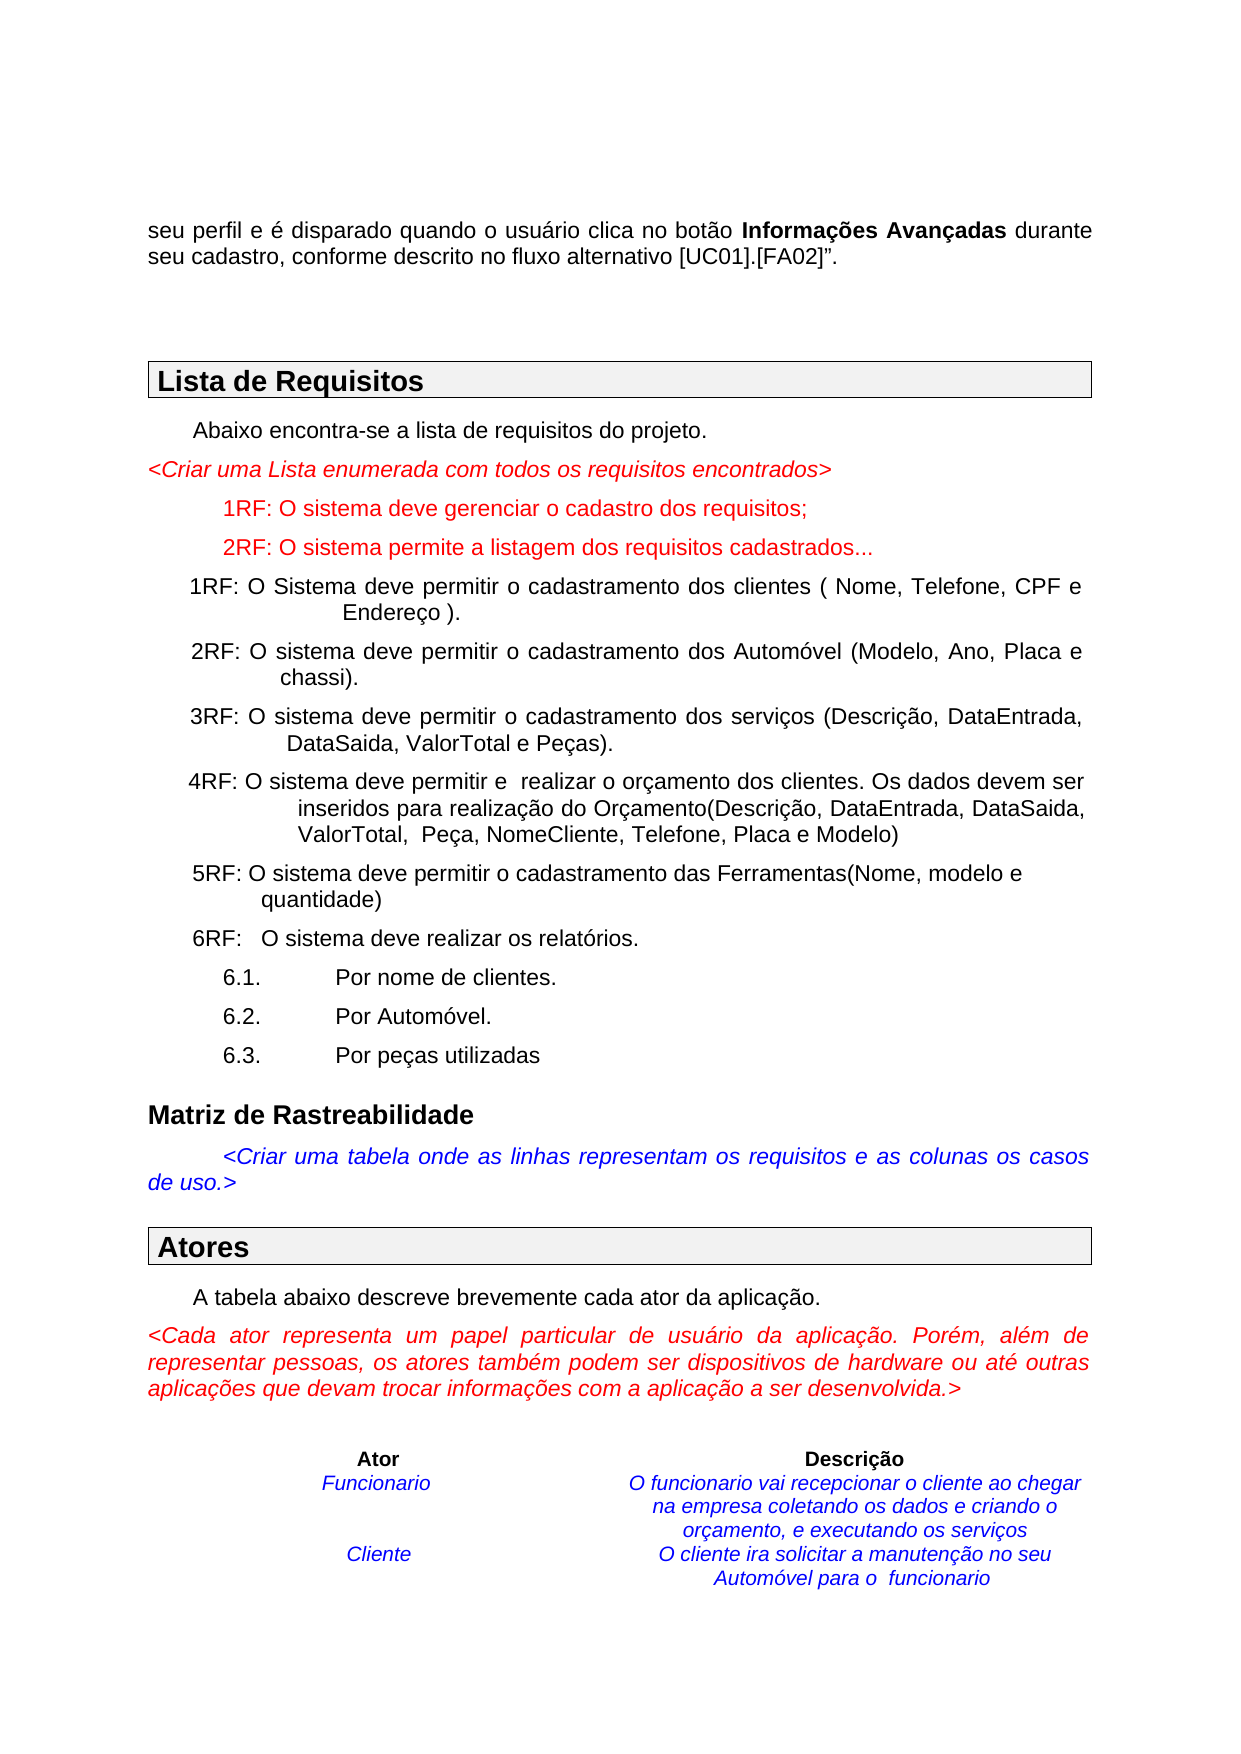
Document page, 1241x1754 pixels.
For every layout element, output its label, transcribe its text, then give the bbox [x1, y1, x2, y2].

text 2RF: O sistema deve permitir o cadastramento dos Automóvel (Modelo, Ano, Placa e chassi). [148, 638, 1092, 691]
list Por Automóvel. [223, 1003, 1092, 1029]
table_cell Cliente [140, 1542, 616, 1590]
text 3RF: O sistema deve permitir o cadastramento dos serviços (Descrição, DataEntrada, DataSaida, ValorTotal e Peças). [148, 703, 1092, 756]
subtitle Atores [149, 1228, 1091, 1264]
text seu perfil e é disparado quando o usuário clica no botão Informações Avançadas durante seu cadastro, conforme descrito no fluxo alternativo [UC01].[FA02]”. [148, 217, 1092, 269]
text <Criar uma Lista enumerada com todos os requisitos encontrados> [148, 456, 1092, 482]
text A tabela abaixo descreve brevemente cada ator da aplicação. [148, 1283, 1092, 1310]
table_header Descrição [616, 1446, 1092, 1470]
text <Cada ator representa um papel particular de usuário da aplicação. Porém, além de representar pessoas, os atores também podem ser dispositivos de hardware ou até outras aplicações que devam trocar informações com a aplicação a ser desenvolvida.> [148, 1322, 1092, 1401]
subtitle Lista de Requisitos [149, 362, 1091, 397]
subtitle Matriz de Rastreabilidade [148, 1099, 1092, 1131]
text <Criar uma tabela onde as linhas representam os requisitos e as colunas os casos de uso.> [148, 1143, 1092, 1196]
list Por nome de clientes. [223, 964, 1092, 990]
text 1RF: O Sistema deve permitir o cadastramento dos clientes ( Nome, Telefone, CPF e Endereço ). [148, 573, 1092, 625]
text 4RF: O sistema deve permitir e realizar o orçamento dos clientes. Os dados devem ser inseridos para realização do Orçamento(Descrição, DataEntrada, DataSaida, ValorTotal, Peça, NomeCliente, Telefone, Placa e Modelo) [148, 768, 1092, 847]
text Abaixo encontra-se a lista de requisitos do projeto. [148, 417, 1092, 444]
table_cell O cliente ira solicitar a manutenção no seu Automóvel para o funcionario [616, 1542, 1092, 1590]
table_cell O funcionario vai recepcionar o cliente ao chegar na empresa coletando os dados e criando o orçamento, e executando os serviços [616, 1470, 1092, 1542]
table_cell Funcionario [140, 1470, 616, 1542]
text 2RF: O sistema permite a listagem dos requisitos cadastrados... [148, 534, 1092, 560]
list Por peças utilizadas [223, 1042, 1092, 1068]
text 5RF: O sistema deve permitir o cadastramento das Ferramentas(Nome, modelo e quantidade) [148, 860, 1092, 913]
table_header Ator [140, 1446, 616, 1470]
text 1RF: O sistema deve gerenciar o cadastro dos requisitos; [148, 495, 1092, 521]
text 6RF: O sistema deve realizar os relatórios. [148, 925, 1092, 951]
